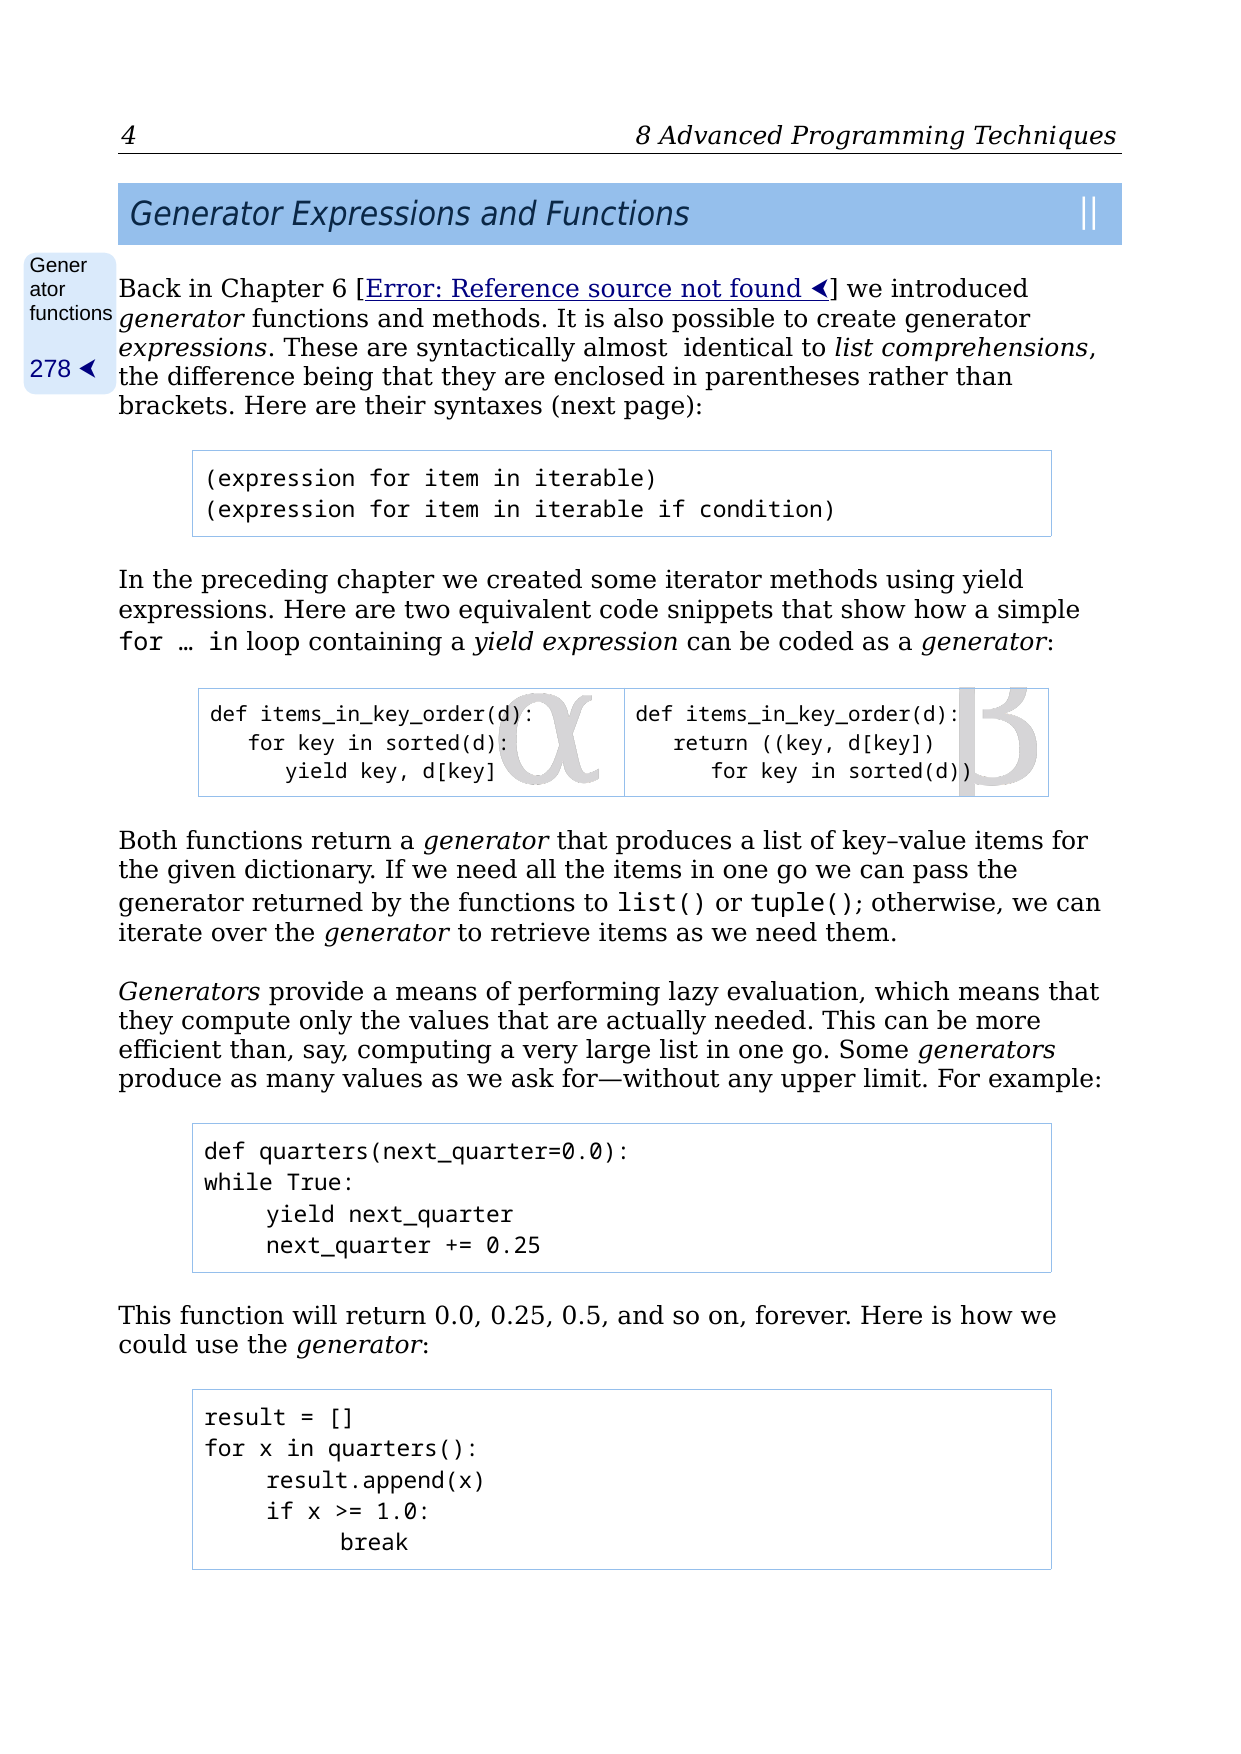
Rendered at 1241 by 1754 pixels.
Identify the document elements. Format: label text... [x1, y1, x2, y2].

text next_quarter += 0.25 [193, 1217, 1051, 1272]
text if x >= 1.0: [193, 1483, 1051, 1514]
text Generators provide a means of performing lazy evaluation, which means that they compute only the values that are actually needed. This can be more efficient than, say, computing a very large list in one go. Some generators produce as many values as we ask for—without any upper limit. For example: [118, 977, 1122, 1094]
text def quarters(next_quarter=0.0): [193, 1124, 1051, 1154]
text || [1063, 191, 1098, 230]
text result = [] [193, 1390, 1051, 1421]
subtitle Generator Expressions and Functions [118, 183, 1122, 245]
text Both functions return a generator that produces a list of key–value items for the given dictionary. If we need all the items in one go we can pass the generator returned by the functions to list() or tuple(); otherwise, we can iterate over the generator to retrieve items as we need them. [118, 826, 1122, 948]
text In the preceding chapter we created some iterator methods using yield expressions. Here are two equivalent code snippets that show how a simple for … in loop containing a yield expression can be coded as a generator: [118, 566, 1122, 658]
table_header def items_in_key_order(d): return ((key, d[key]) for key in sorted(d)) [625, 689, 1048, 796]
text (expression for item in iterable) [193, 451, 1051, 481]
text Back in Chapter 6 [Error: Reference source not found ⮜] we introduced generator functions and methods. It is also possible to create generator expressions. These are syntactically almost identical to list comprehensions, the difference being that they are enclosed in parentheses rather than brackets. Here are their syntaxes (next page): [118, 274, 1122, 420]
text This function will return 0.0, 0.25, 0.5, and so on, forever. Here is how we could use the generator: [118, 1301, 1122, 1360]
text break [193, 1514, 1051, 1569]
text for x in quarters(): [193, 1421, 1051, 1452]
text yield next_quarter [193, 1186, 1051, 1217]
table_header def items_in_key_order(d): for key in sorted(d): yield key, d[key] [199, 689, 624, 796]
text result.append(x) [193, 1452, 1051, 1483]
text while True: [193, 1154, 1051, 1186]
text (expression for item in iterable if condition) [193, 481, 1051, 536]
